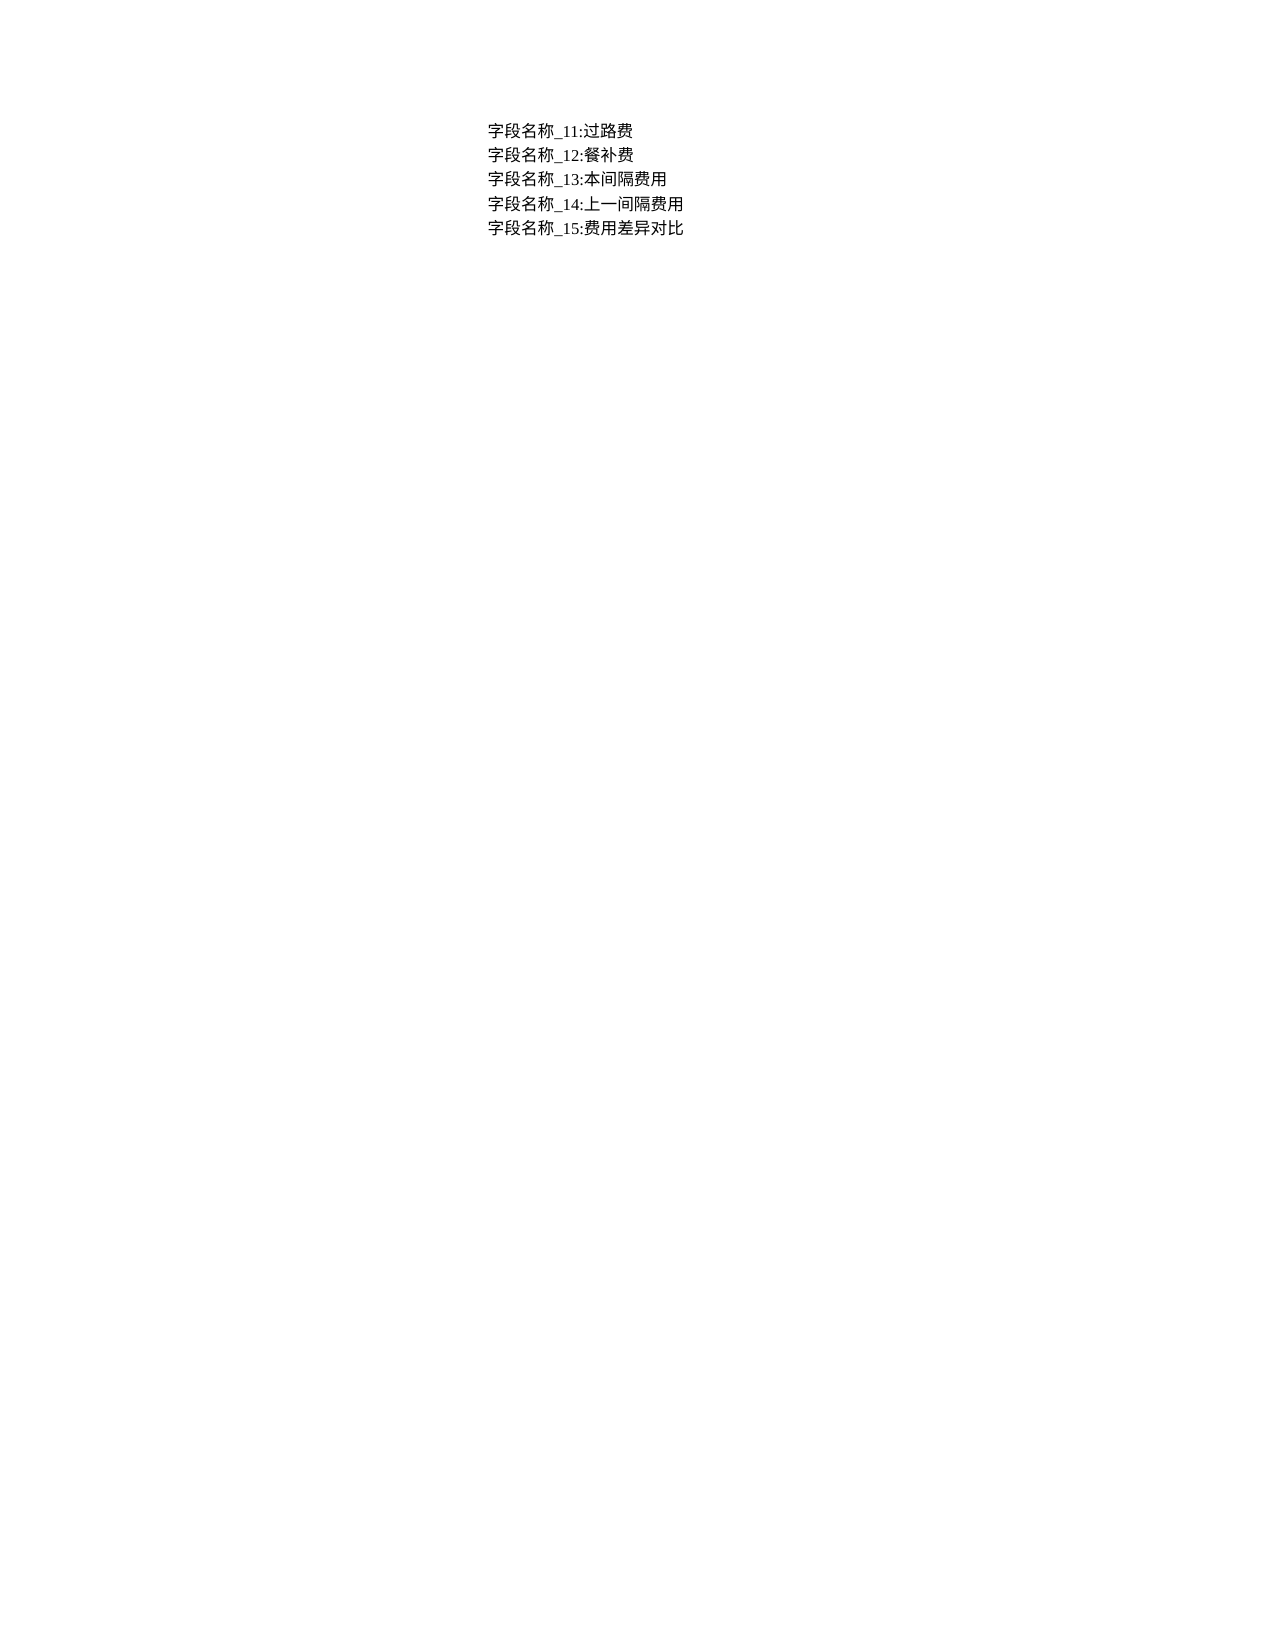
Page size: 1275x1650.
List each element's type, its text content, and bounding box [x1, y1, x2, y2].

text 字段名称_12:餐补费 [118, 142, 1157, 166]
text 字段名称_13:本间隔费用 [118, 166, 1157, 191]
text 字段名称_11:过路费 [118, 118, 1157, 142]
text 字段名称_14:上一间隔费用 [118, 191, 1157, 215]
text 字段名称_15:费用差异对比 [118, 215, 1157, 239]
